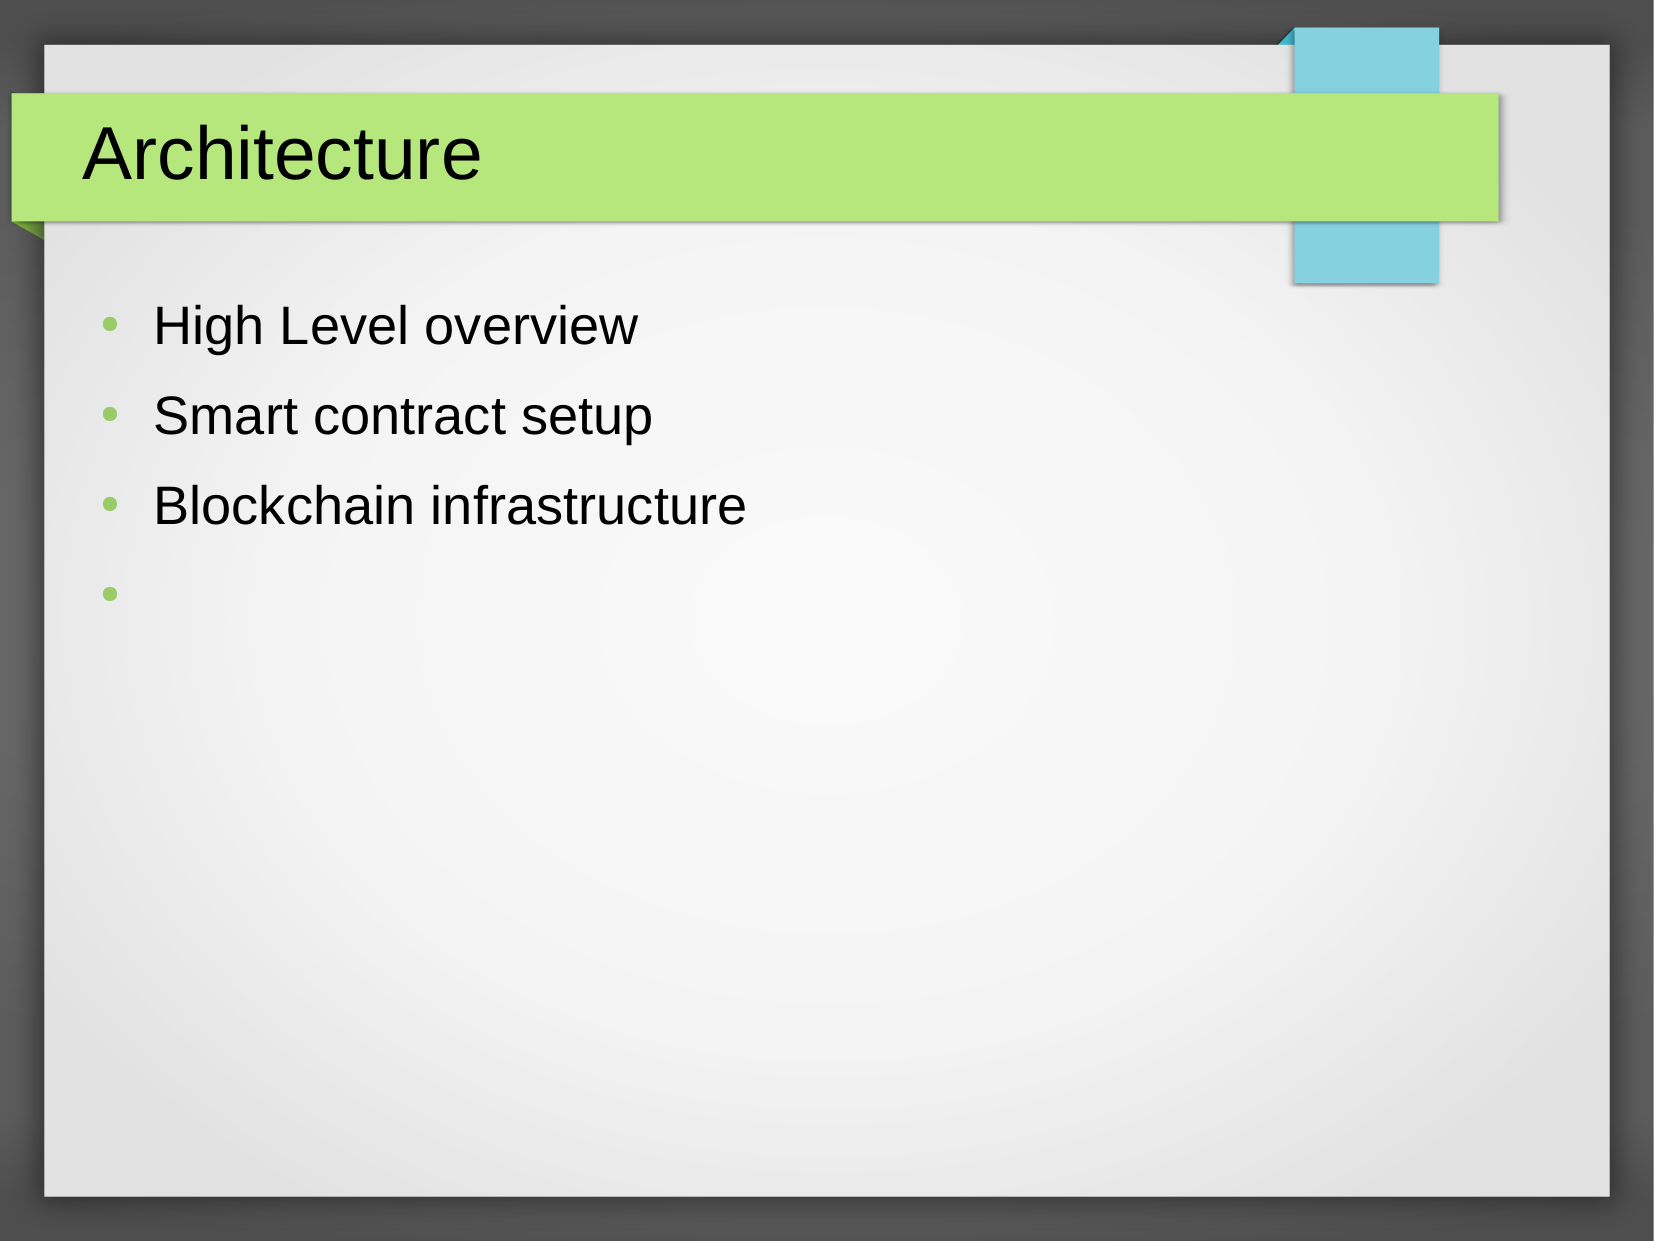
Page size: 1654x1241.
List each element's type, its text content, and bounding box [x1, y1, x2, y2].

list High Level overview Smart contract setup Blockchain infrastructure [82, 295, 1571, 1015]
title Architecture [82, 94, 1264, 213]
picture [0, 0, 1654, 1241]
